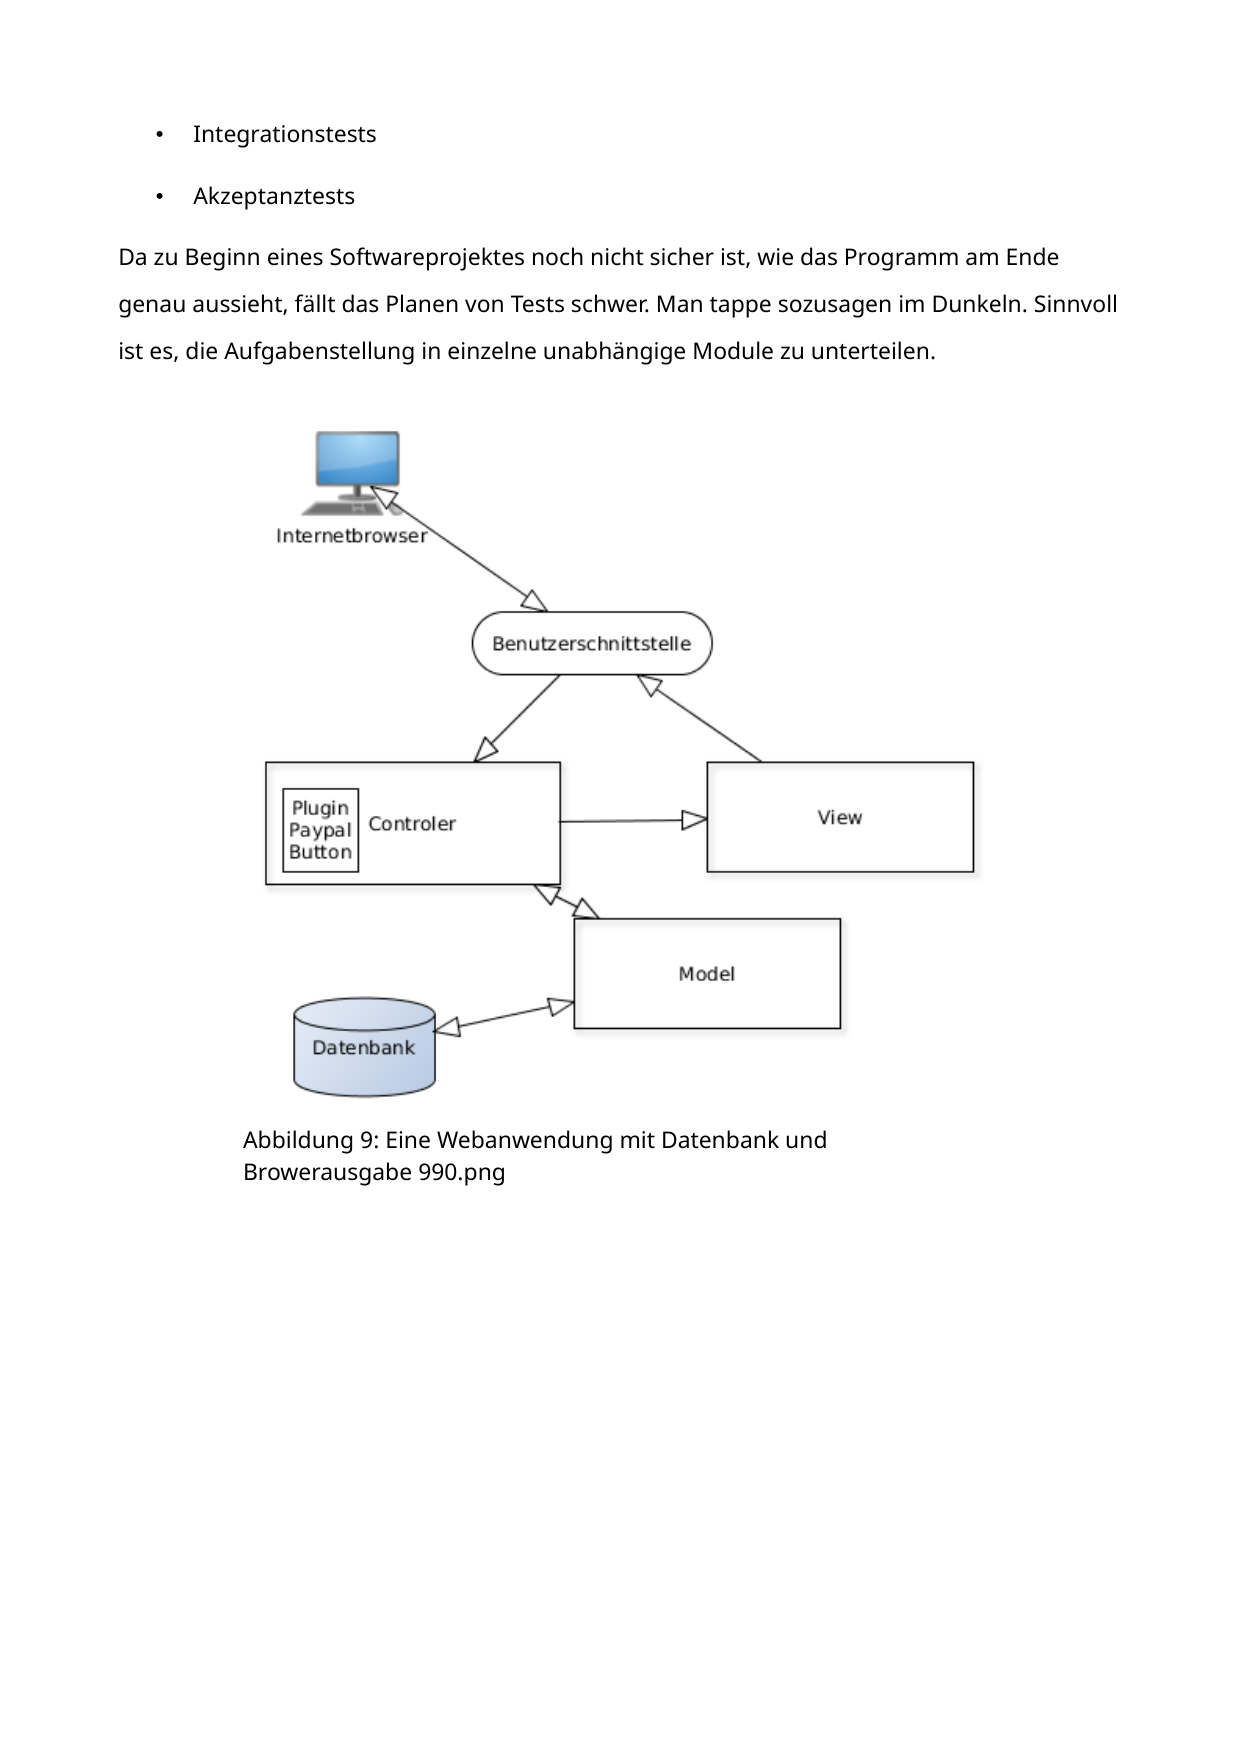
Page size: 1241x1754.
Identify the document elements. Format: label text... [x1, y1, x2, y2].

text Abbildung 9: Eine Webanwendung mit Datenbank und Browerausgabe 990.png [243, 1125, 997, 1187]
picture [242, 408, 998, 1125]
list Akzeptanztests [156, 179, 1122, 211]
text Da zu Beginn eines Softwareprojektes noch nicht sicher ist, wie das Programm am Ende genau aussieht, fällt das Planen von Tests schwer. Man tappe sozusagen im Dunkeln. Sinnvoll ist es, die Aufgabenstellung in einzelne unabhängige Module zu unterteilen. [118, 241, 1122, 366]
list Integrationstests [156, 118, 1122, 149]
